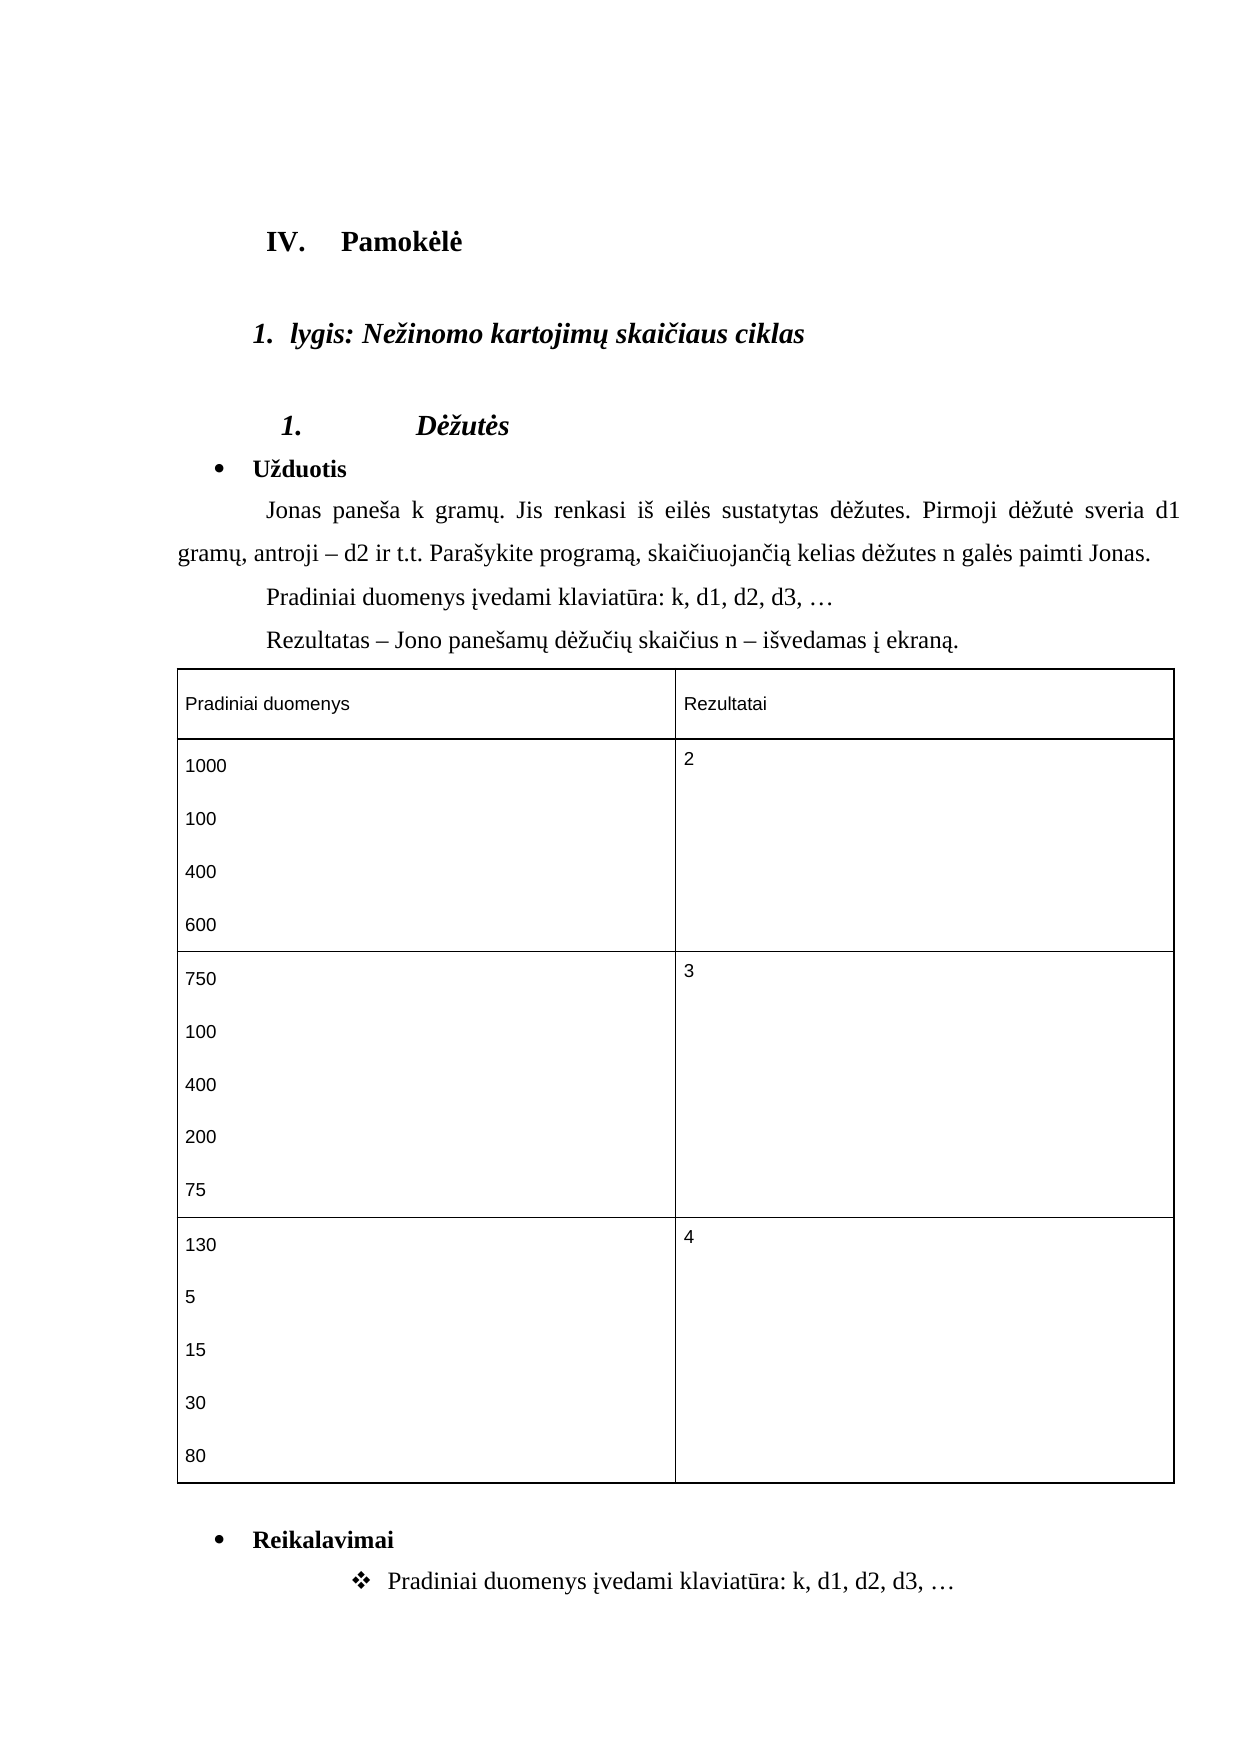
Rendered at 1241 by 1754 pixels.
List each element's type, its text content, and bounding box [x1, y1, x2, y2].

table_header Rezultatai [676, 670, 1173, 738]
table_cell 1000 100 400 600 [178, 740, 675, 951]
text Pradiniai duomenys įvedami klaviatūra: k, d1, d2, d3, … [177, 582, 1181, 610]
table_header Pradiniai duomenys [178, 670, 675, 738]
text Rezultatas – Jono panešamų dėžučių skaičius n – išvedamas į ekraną. [177, 625, 1181, 653]
list Reikalavimai [215, 1525, 1181, 1553]
table_cell 4 [676, 1218, 1173, 1482]
list Pradiniai duomenys įvedami klaviatūra: k, d1, d2, d3, … [350, 1566, 1181, 1595]
list Dėžutės [281, 408, 1181, 442]
table_cell 130 5 15 30 80 [178, 1218, 675, 1482]
list lygis: Nežinomo kartojimų skaičiaus ciklas [252, 316, 1181, 349]
list Pamokėlė [266, 224, 1181, 257]
table_cell 750 100 400 200 75 [178, 952, 675, 1216]
table_cell 2 [676, 740, 1173, 951]
table_cell 3 [676, 952, 1173, 1216]
text Jonas paneša k gramų. Jis renkasi iš eilės sustatytas dėžutes. Pirmoji dėžutė sveria d1 gramų, antroji – d2 ir t.t. Parašykite programą, skaičiuojančią kelias dėžutes n galės paimti Jonas. [177, 495, 1181, 567]
list Užduotis [215, 454, 1181, 483]
